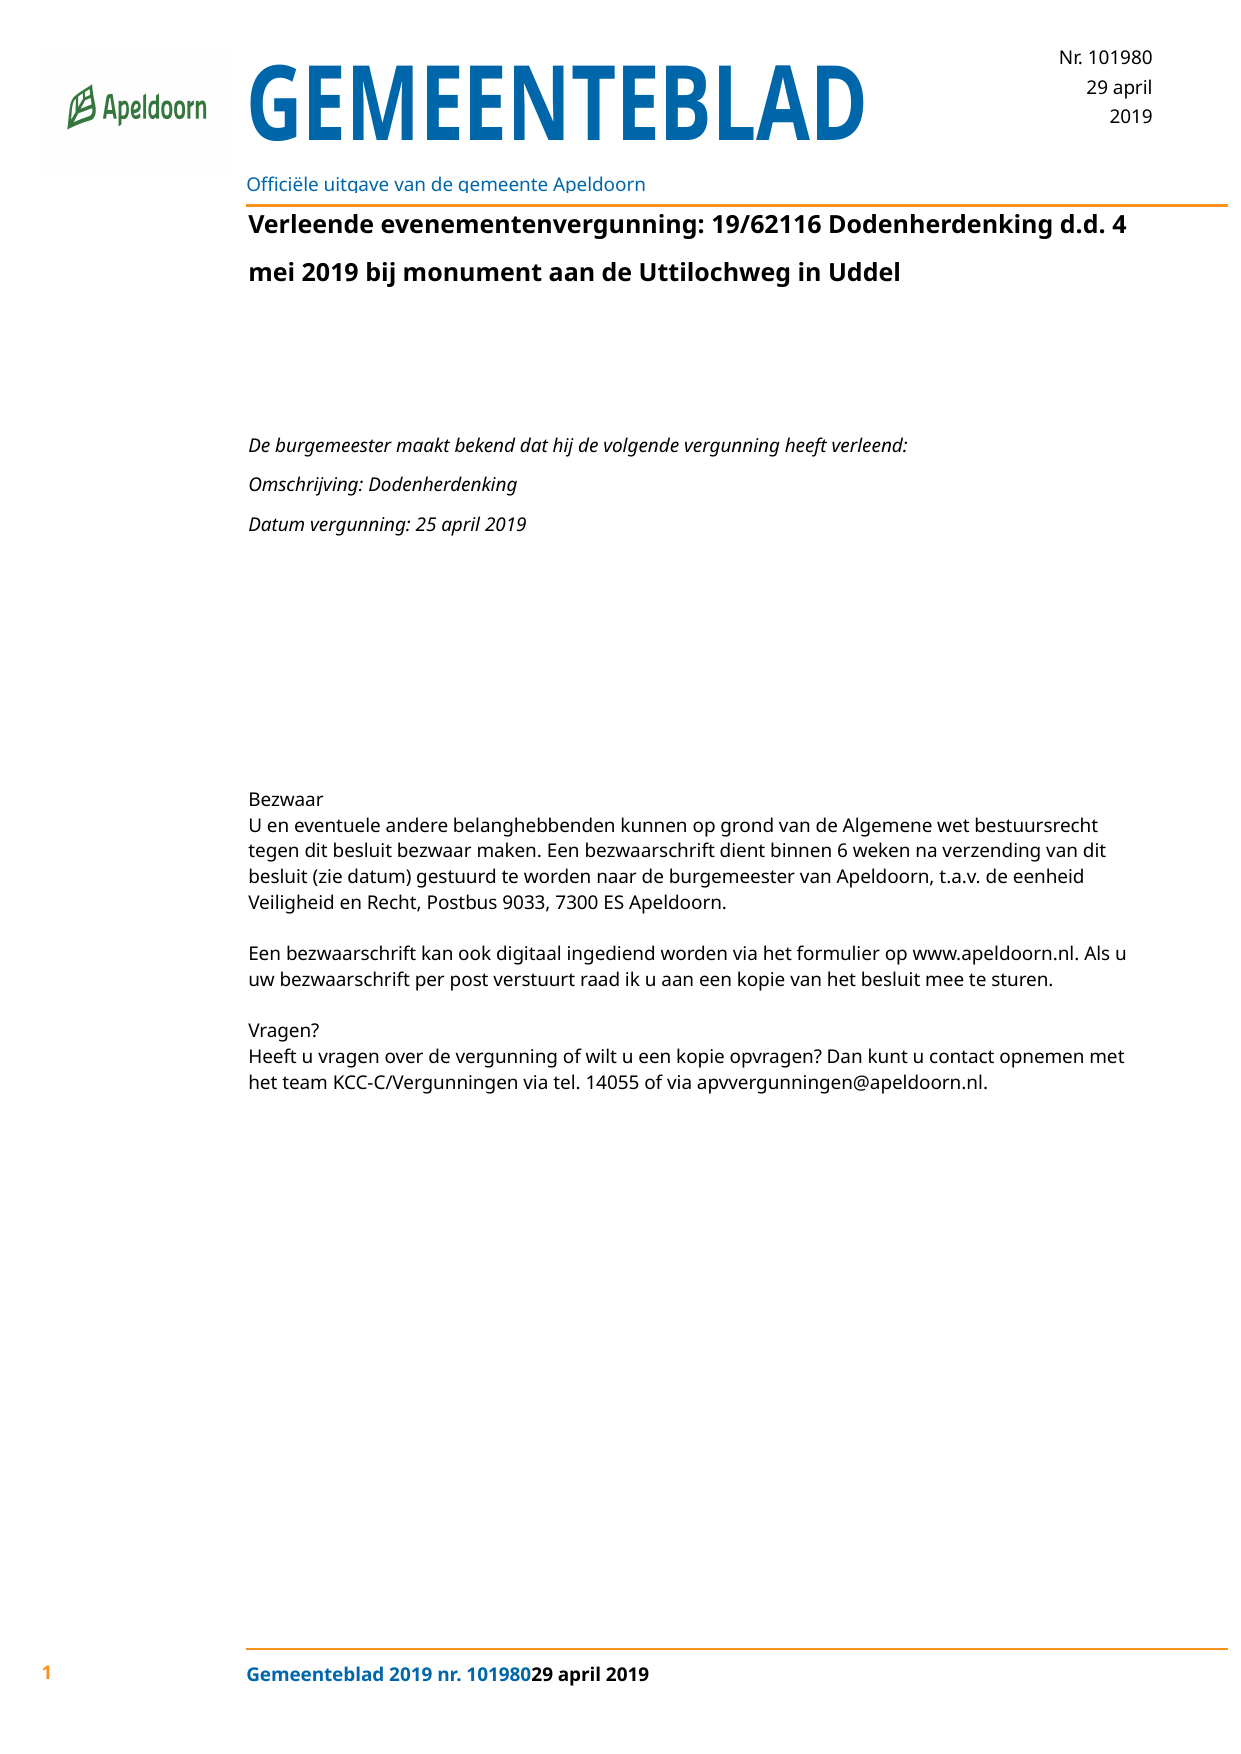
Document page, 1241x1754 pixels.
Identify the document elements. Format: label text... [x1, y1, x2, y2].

text U en eventuele andere belanghebbenden kunnen op grond van de Algemene wet bestuursrecht tegen dit besluit bezwaar maken. Een bezwaarschrift dient binnen 6 weken na verzending van dit besluit (zie datum) gestuurd te worden naar de burgemeester van Apeldoorn, t.a.v. de eenheid Veiligheid en Recht, Postbus 9033, 7300 ES Apeldoorn. [248, 812, 1152, 915]
text Een bezwaarschrift kan ook digitaal ingediend worden via het formulier op www.apeldoorn.nl. Als u uw bezwaarschrift per post verstuurt raad ik u aan een kopie van het besluit mee te sturen. [248, 940, 1152, 992]
text Omschrijving: Dodenherdenking [248, 472, 1152, 497]
text Datum vergunning: 25 april 2019 [248, 511, 1152, 537]
text Verleende evenementenvergunning: 19/62116 Dodenherdenking d.d. 4 mei 2019 bij monument aan de Uttilochweg in Uddel [248, 207, 1152, 288]
text De burgemeester maakt bekend dat hij de volgende vergunning heeft verleend: [248, 432, 1152, 458]
picture [41, 47, 231, 172]
text Bezwaar [248, 786, 1152, 812]
text Vragen? [248, 1018, 1152, 1043]
text Heeft u vragen over de vergunning of wilt u een kopie opvragen? Dan kunt u contact opnemen met het team KCC-C/Vergunningen via tel. 14055 of via apvvergunningen@apeldoorn.nl. [248, 1043, 1152, 1095]
